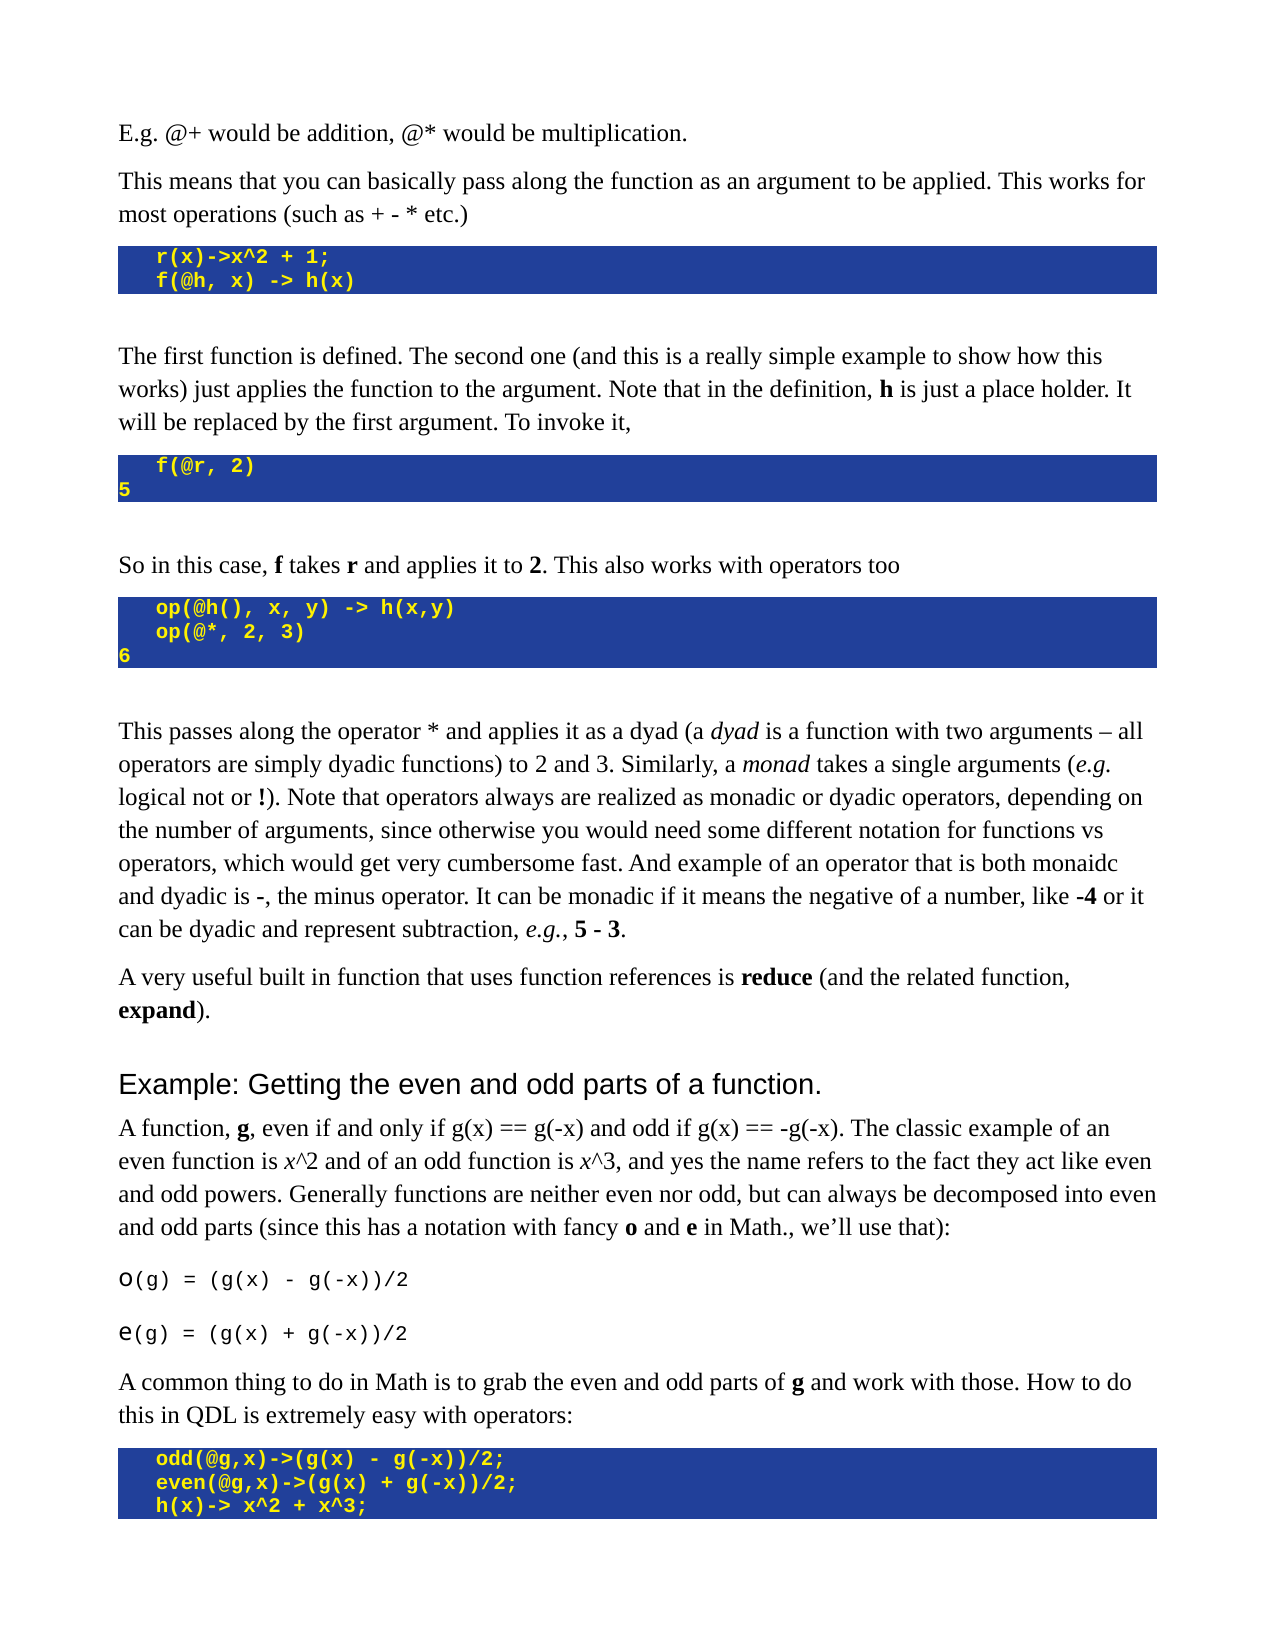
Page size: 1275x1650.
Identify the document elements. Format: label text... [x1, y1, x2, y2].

text r(x)->x^2 + 1; [118, 246, 1157, 270]
text A function, g, even if and only if g(x) == g(-x) and odd if g(x) == -g(-x). The classic example of an even function is x^2 and of an odd function is x^3, and yes the name refers to the fact they act like even and odd powers. Generally functions are neither even nor odd, but can always be decomposed into even and odd parts (since this has a notation with fancy o and e in Math., we’ll use that): [118, 1113, 1157, 1241]
subtitle Example: Getting the even and odd parts of a function. [118, 1067, 1157, 1101]
text A common thing to do in Math is to grab the even and odd parts of g and work with those. How to do this in QDL is extremely easy with operators: [118, 1367, 1157, 1429]
text 6 [118, 645, 1157, 668]
text op(@*, 2, 3) [118, 621, 1157, 645]
text The first function is defined. The second one (and this is a really simple example to show how this works) just applies the function to the argument. Note that in the definition, h is just a place holder. It will be replaced by the first argument. To invoke it, [118, 341, 1157, 436]
text 5 [118, 478, 1157, 502]
text So in this case, f takes r and applies it to 2. This also works with operators too [118, 550, 1157, 578]
text A very useful built in function that uses function references is reduce (and the related function, expand). [118, 962, 1157, 1023]
text This passes along the operator * and applies it as a dyad (a dyad is a function with two arguments – all operators are simply dyadic functions) to 2 and 3. Similarly, a monad takes a single arguments (e.g. logical not or !). Note that operators always are realized as monadic or dyadic operators, depending on the number of arguments, since otherwise you would need some different notation for functions vs operators, which would get very cumbersome fast. And example of an operator that is both monaidc and dyadic is -, the minus operator. It can be monadic if it means the negative of a number, like -4 or it can be dyadic and represent subtraction, e.g., 5 - 3. [118, 716, 1157, 943]
text E.g. @+ would be addition, @* would be multiplication. [118, 118, 1157, 147]
text o(g) = (g(x) - g(-x))/2 [118, 1260, 1157, 1294]
text e(g) = (g(x) + g(-x))/2 [118, 1314, 1157, 1348]
text odd(@g,x)->(g(x) - g(-x))/2; [118, 1448, 1157, 1472]
text even(@g,x)->(g(x) + g(-x))/2; [118, 1472, 1157, 1495]
text This means that you can basically pass along the function as an argument to be applied. This works for most operations (such as + - * etc.) [118, 166, 1157, 227]
text op(@h(), x, y) -> h(x,y) [118, 597, 1157, 621]
text f(@r, 2) [118, 455, 1157, 478]
text h(x)-> x^2 + x^3; [118, 1495, 1157, 1519]
text f(@h, x) -> h(x) [118, 270, 1157, 294]
